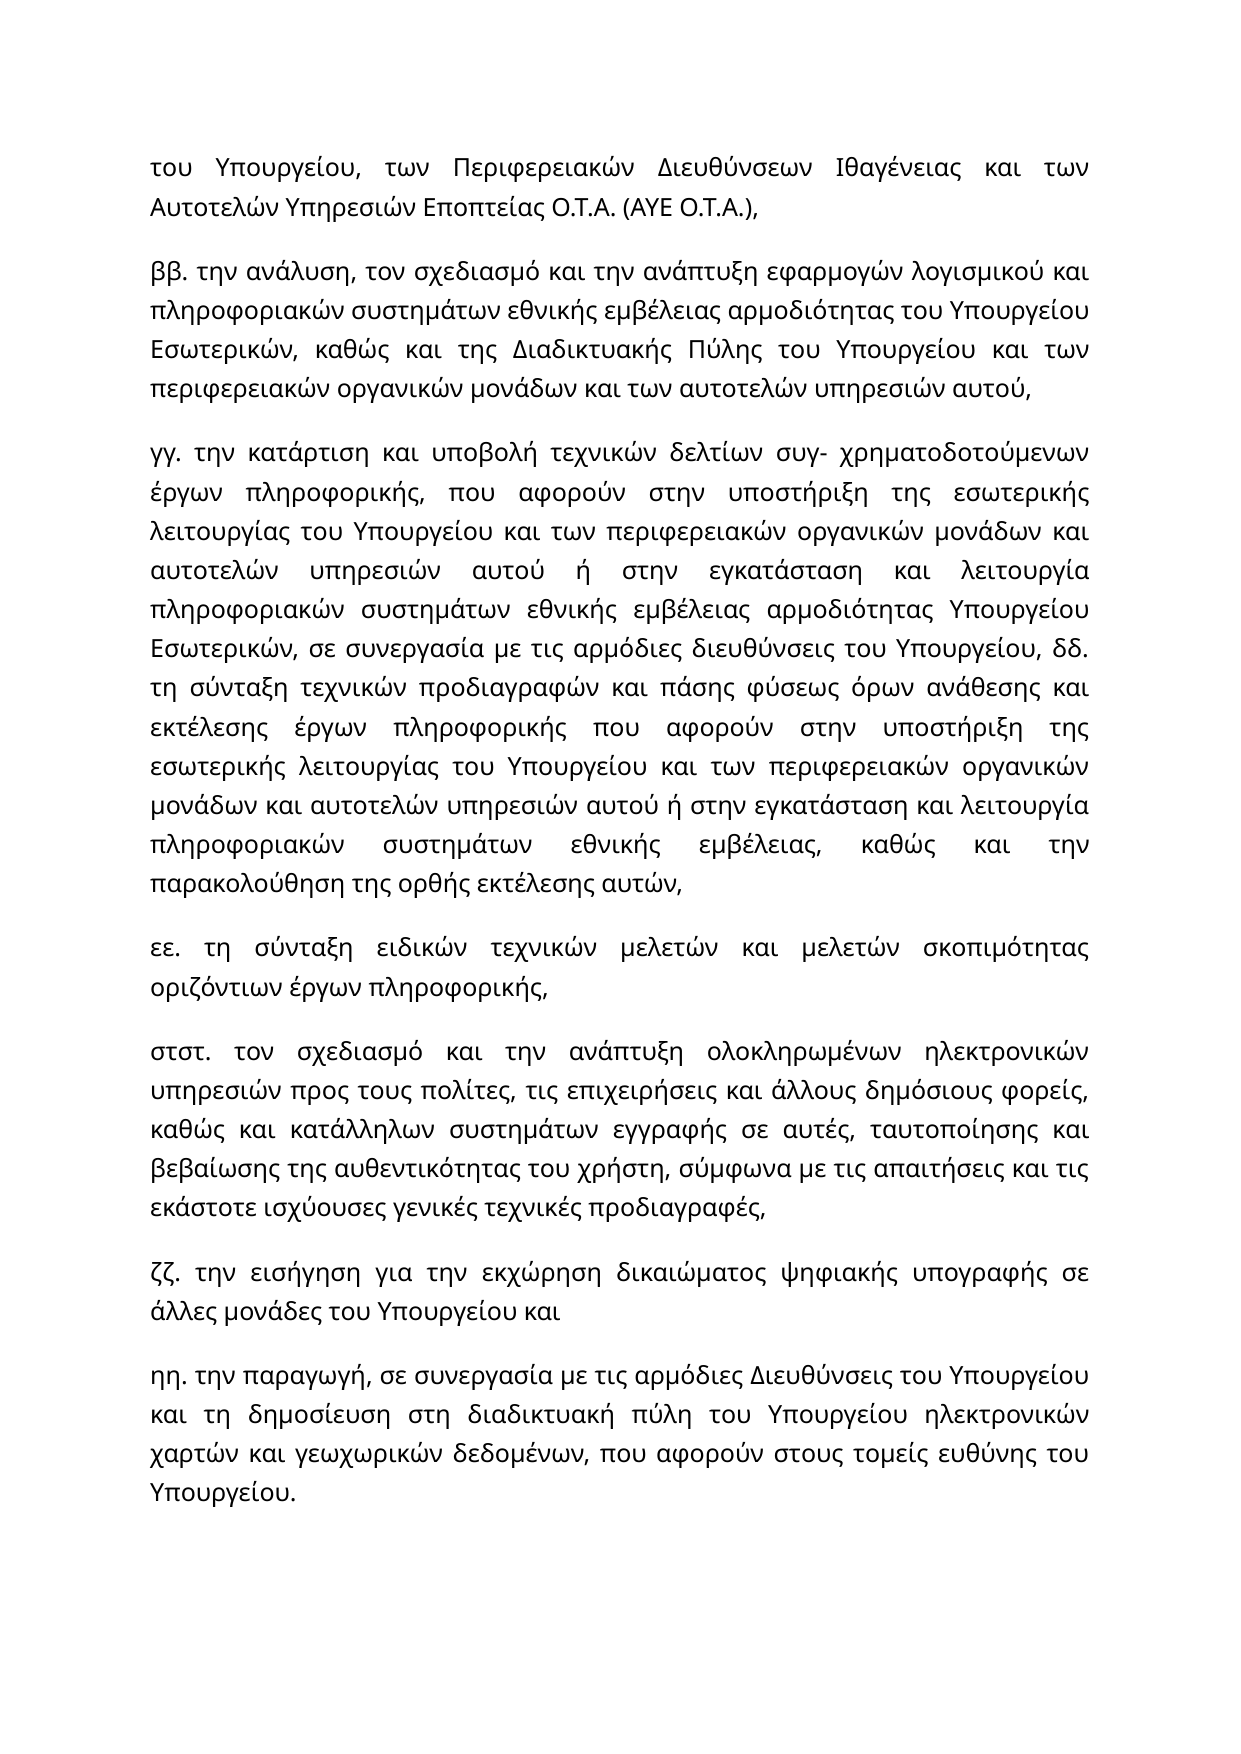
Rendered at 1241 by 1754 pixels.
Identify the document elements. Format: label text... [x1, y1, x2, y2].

text γγ. την κατάρτιση και υποβολή τεχνικών δελτίων συγ- χρηματοδοτούμενων έργων πληροφορικής, που αφορούν στην υποστήριξη της εσωτερικής λειτουργίας του Υπουργείου και των περιφερειακών οργανικών μονάδων και αυτοτελών υπηρεσιών αυτού ή στην εγκατάσταση και λειτουργία πληροφοριακών συστημάτων εθνικής εμβέλειας αρμοδιότητας Υπουργείου Εσωτερικών, σε συνεργασία με τις αρμόδιες διευθύνσεις του Υπουργείου, δδ. τη σύνταξη τεχνικών προδιαγραφών και πάσης φύσεως όρων ανάθεσης και εκτέλεσης έργων πληροφορικής που αφορούν στην υποστήριξη της εσωτερικής λειτουργίας του Υπουργείου και των περιφερειακών οργανικών μονάδων και αυτοτελών υπηρεσιών αυτού ή στην εγκατάσταση και λειτουργία πληροφοριακών συστημάτων εθνικής εμβέλειας, καθώς και την παρακολούθηση της ορθής εκτέλεσης αυτών, [150, 435, 1090, 900]
text του Υπουργείου, των Περιφερειακών Διευθύνσεων Ιθαγένειας και των Αυτοτελών Υπηρεσιών Εποπτείας Ο.Τ.Α. (ΑΥΕ Ο.Τ.Α.), [150, 150, 1090, 223]
text ββ. την ανάλυση, τον σχεδιασμό και την ανάπτυξη εφαρμογών λογισμικού και πληροφοριακών συστημάτων εθνικής εμβέλειας αρμοδιότητας του Υπουργείου Εσωτερικών, καθώς και της Διαδικτυακής Πύλης του Υπουργείου και των περιφερειακών οργανικών μονάδων και των αυτοτελών υπηρεσιών αυτού, [150, 253, 1090, 405]
text στστ. τον σχεδιασμό και την ανάπτυξη ολοκληρωμένων ηλεκτρονικών υπηρεσιών προς τους πολίτες, τις επιχειρήσεις και άλλους δημόσιους φορείς, καθώς και κατάλληλων συστημάτων εγγραφής σε αυτές, ταυτοποίησης και βεβαίωσης της αυθεντικότητας του χρήστη, σύμφωνα με τις απαιτήσεις και τις εκάστοτε ισχύουσες γενικές τεχνικές προδιαγραφές, [150, 1033, 1090, 1224]
text ηη. την παραγωγή, σε συνεργασία με τις αρμόδιες Διευθύνσεις του Υπουργείου και τη δημοσίευση στη διαδικτυακή πύλη του Υπουργείου ηλεκτρονικών χαρτών και γεωχωρικών δεδομένων, που αφορούν στους τομείς ευθύνης του Υπουργείου. [150, 1357, 1090, 1509]
text ζζ. την εισήγηση για την εκχώρηση δικαιώματος ψηφιακής υπογραφής σε άλλες μονάδες του Υπουργείου και [150, 1254, 1090, 1327]
text εε. τη σύνταξη ειδικών τεχνικών μελετών και μελετών σκοπιμότητας οριζόντιων έργων πληροφορικής, [150, 930, 1090, 1003]
